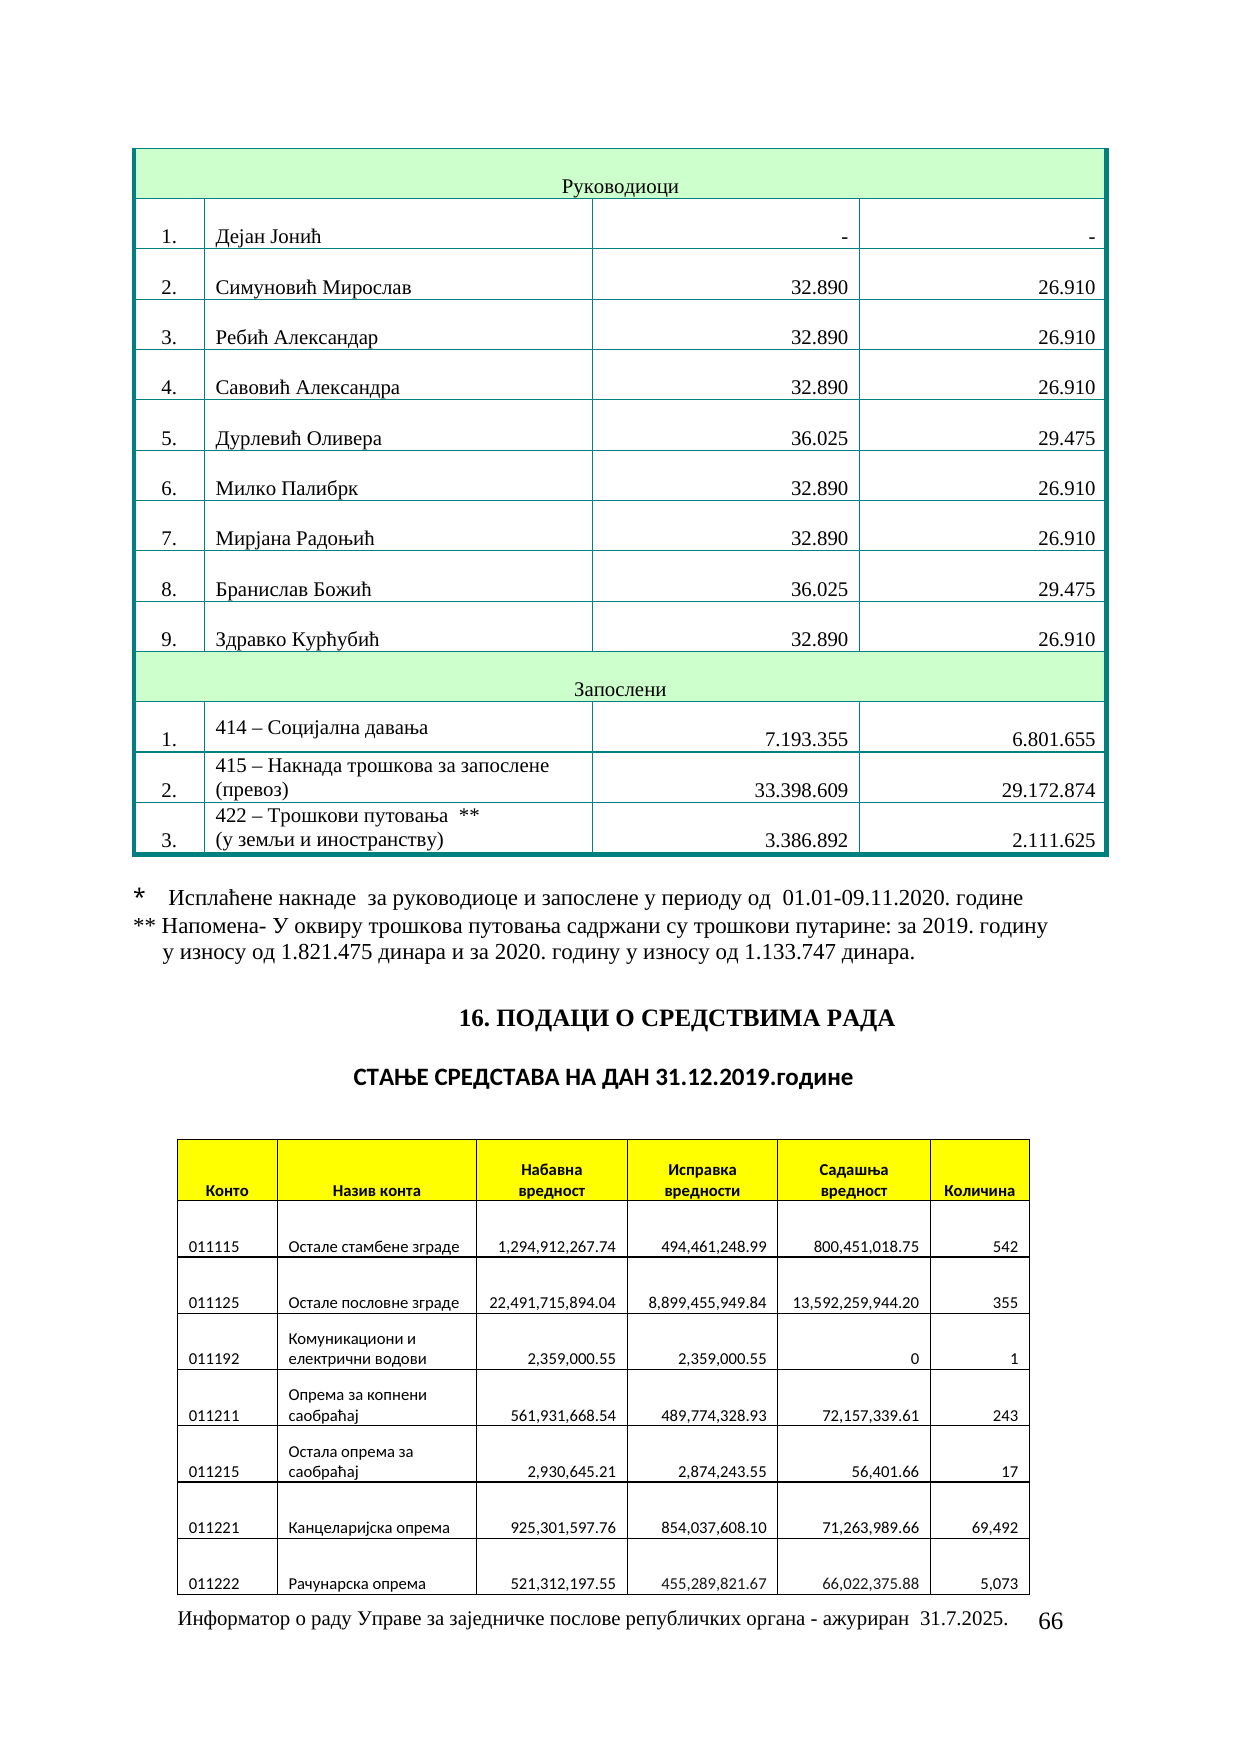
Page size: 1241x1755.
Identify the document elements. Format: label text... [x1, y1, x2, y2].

table_cell 415 – Накнада трошкова за запослене (превоз) [205, 753, 592, 802]
table_cell [476, 1091, 627, 1115]
table_cell 32.890 [593, 249, 859, 299]
table_cell Савовић Александра [205, 350, 592, 399]
table_cell 925,301,597.76 [477, 1483, 627, 1538]
table_cell 36.025 [593, 400, 859, 449]
table_header [177, 1061, 277, 1091]
table_cell 6. [136, 451, 204, 500]
table_cell 011222 [178, 1539, 277, 1594]
table_cell 011221 [178, 1483, 277, 1538]
table_cell 2,874,243.55 [628, 1426, 777, 1481]
table_cell 56,401.66 [778, 1426, 930, 1481]
table_header [930, 1061, 1029, 1091]
text * Исплаћене накнаде за руководиоце и запослене у периоду од 01.01-09.11.2020. године [133, 881, 1063, 912]
table_cell [627, 1091, 778, 1115]
table_cell 011211 [178, 1370, 277, 1425]
table_cell Остале стамбене зграде [278, 1201, 476, 1256]
table_cell 3. [136, 803, 204, 852]
table_cell [930, 1091, 1029, 1115]
table_cell Симуновић Мирослав [205, 249, 592, 299]
table_cell 489,774,328.93 [628, 1370, 777, 1425]
table_cell Комуникациони и електрични водови [278, 1314, 476, 1369]
table_cell 4. [136, 350, 204, 399]
table_cell 32.890 [593, 501, 859, 550]
table_cell Конто [178, 1140, 277, 1200]
table_cell 22,491,715,894.04 [477, 1258, 627, 1313]
table_cell 17 [931, 1426, 1029, 1481]
table_cell Милко Палибрк [205, 451, 592, 500]
table_cell Количина [931, 1140, 1029, 1200]
table_cell Остале пословне зграде [278, 1258, 476, 1313]
table_cell 26.910 [860, 602, 1104, 651]
table_cell - [593, 199, 859, 248]
table_cell Садашња вредност [778, 1140, 930, 1200]
table_cell 561,931,668.54 [477, 1370, 627, 1425]
table_cell 72,157,339.61 [778, 1370, 930, 1425]
table_cell 32.890 [593, 451, 859, 500]
table_cell 2,930,645.21 [477, 1426, 627, 1481]
table_cell 29.475 [860, 400, 1104, 449]
table_cell 32.890 [593, 350, 859, 399]
table_cell Руководиоци [136, 149, 1104, 198]
table_cell [627, 1115, 778, 1139]
table_cell 26.910 [860, 249, 1104, 299]
table_cell 2.111.625 [860, 803, 1104, 852]
table_cell 355 [931, 1258, 1029, 1313]
table_cell 2. [136, 753, 204, 802]
table_cell 011125 [178, 1258, 277, 1313]
table_cell Здравко Курћубић [205, 602, 592, 651]
table_cell 011215 [178, 1426, 277, 1481]
table_cell 6.801.655 [860, 702, 1104, 751]
table_cell [778, 1091, 930, 1115]
table_cell 36.025 [593, 551, 859, 601]
table_cell Ребић Александар [205, 300, 592, 349]
table_cell Дејан Јонић [205, 199, 592, 248]
table_cell 32.890 [593, 300, 859, 349]
table_cell Назив конта [278, 1140, 476, 1200]
table_cell 800,451,018.75 [778, 1201, 930, 1256]
table_cell Рачунарска опрема [278, 1539, 476, 1594]
table_cell 1 [931, 1314, 1029, 1369]
table_cell Дурлевић Оливера [205, 400, 592, 449]
table_cell 0 [778, 1314, 930, 1369]
table_cell 854,037,608.10 [628, 1483, 777, 1538]
table_cell 26.910 [860, 300, 1104, 349]
table_cell 7. [136, 501, 204, 550]
subtitle 16. ПОДАЦИ О СРЕДСТВИМА РАДА [177, 1003, 1063, 1032]
table_cell 3. [136, 300, 204, 349]
table_cell 66,022,375.88 [778, 1539, 930, 1594]
table_cell [930, 1115, 1029, 1139]
table_cell 2,359,000.55 [628, 1314, 777, 1369]
table_cell Запослени [136, 652, 1104, 701]
table_cell 2,359,000.55 [477, 1314, 627, 1369]
table_cell Бранислав Божић [205, 551, 592, 601]
table_cell 521,312,197.55 [477, 1539, 627, 1594]
table_cell Опрема за копнени саобраћај [278, 1370, 476, 1425]
table_cell [177, 1091, 277, 1115]
table_cell 3.386.892 [593, 803, 859, 852]
table_cell - [860, 199, 1104, 248]
table_header СТАЊЕ СРЕДСТАВА НА ДАН 31.12.2019.године [277, 1061, 930, 1091]
table_cell Канцеларијска опрема [278, 1483, 476, 1538]
table_cell 5,073 [931, 1539, 1029, 1594]
table_cell 1. [136, 702, 204, 751]
table_cell 13,592,259,944.20 [778, 1258, 930, 1313]
table_cell 7.193.355 [593, 702, 859, 751]
table_cell 9. [136, 602, 204, 651]
table_cell 69,492 [931, 1483, 1029, 1538]
table_cell 494,461,248.99 [628, 1201, 777, 1256]
table_cell Набавна вредност [477, 1140, 627, 1200]
table_cell 33.398.609 [593, 753, 859, 802]
table_cell [277, 1091, 476, 1115]
table_cell [177, 1115, 277, 1139]
table_cell 29.172.874 [860, 753, 1104, 802]
table_cell 1. [136, 199, 204, 248]
table_cell 414 – Социјална давања [205, 702, 592, 751]
table_cell 8. [136, 551, 204, 601]
table_cell 1,294,912,267.74 [477, 1201, 627, 1256]
table_cell 011192 [178, 1314, 277, 1369]
table_cell 8,899,455,949.84 [628, 1258, 777, 1313]
table_cell Остала опрема за саобраћај [278, 1426, 476, 1481]
table_cell 243 [931, 1370, 1029, 1425]
table_cell 2. [136, 249, 204, 299]
table_cell [277, 1115, 476, 1139]
text ** Напомена- У оквиру трошкова путовања садржани су трошкови путарине: за 2019. годину у износу од 1.821.475 динара и за 2020. годину у износу од 1.133.747 динара. [133, 912, 1063, 965]
table_cell 32.890 [593, 602, 859, 651]
table_cell 26.910 [860, 451, 1104, 500]
table_cell 71,263,989.66 [778, 1483, 930, 1538]
table_cell 5. [136, 400, 204, 449]
table_cell 26.910 [860, 501, 1104, 550]
table_cell 455,289,821.67 [628, 1539, 777, 1594]
table_cell 422 – Трошкови путовања ** (у земљи и иностранству) [205, 803, 592, 852]
table_cell Мирјана Радоњић [205, 501, 592, 550]
table_cell 26.910 [860, 350, 1104, 399]
table_cell [476, 1115, 627, 1139]
table_cell 011115 [178, 1201, 277, 1256]
table_cell 542 [931, 1201, 1029, 1256]
table_cell 29.475 [860, 551, 1104, 601]
table_cell [778, 1115, 930, 1139]
table_cell Исправка вредности [628, 1140, 777, 1200]
